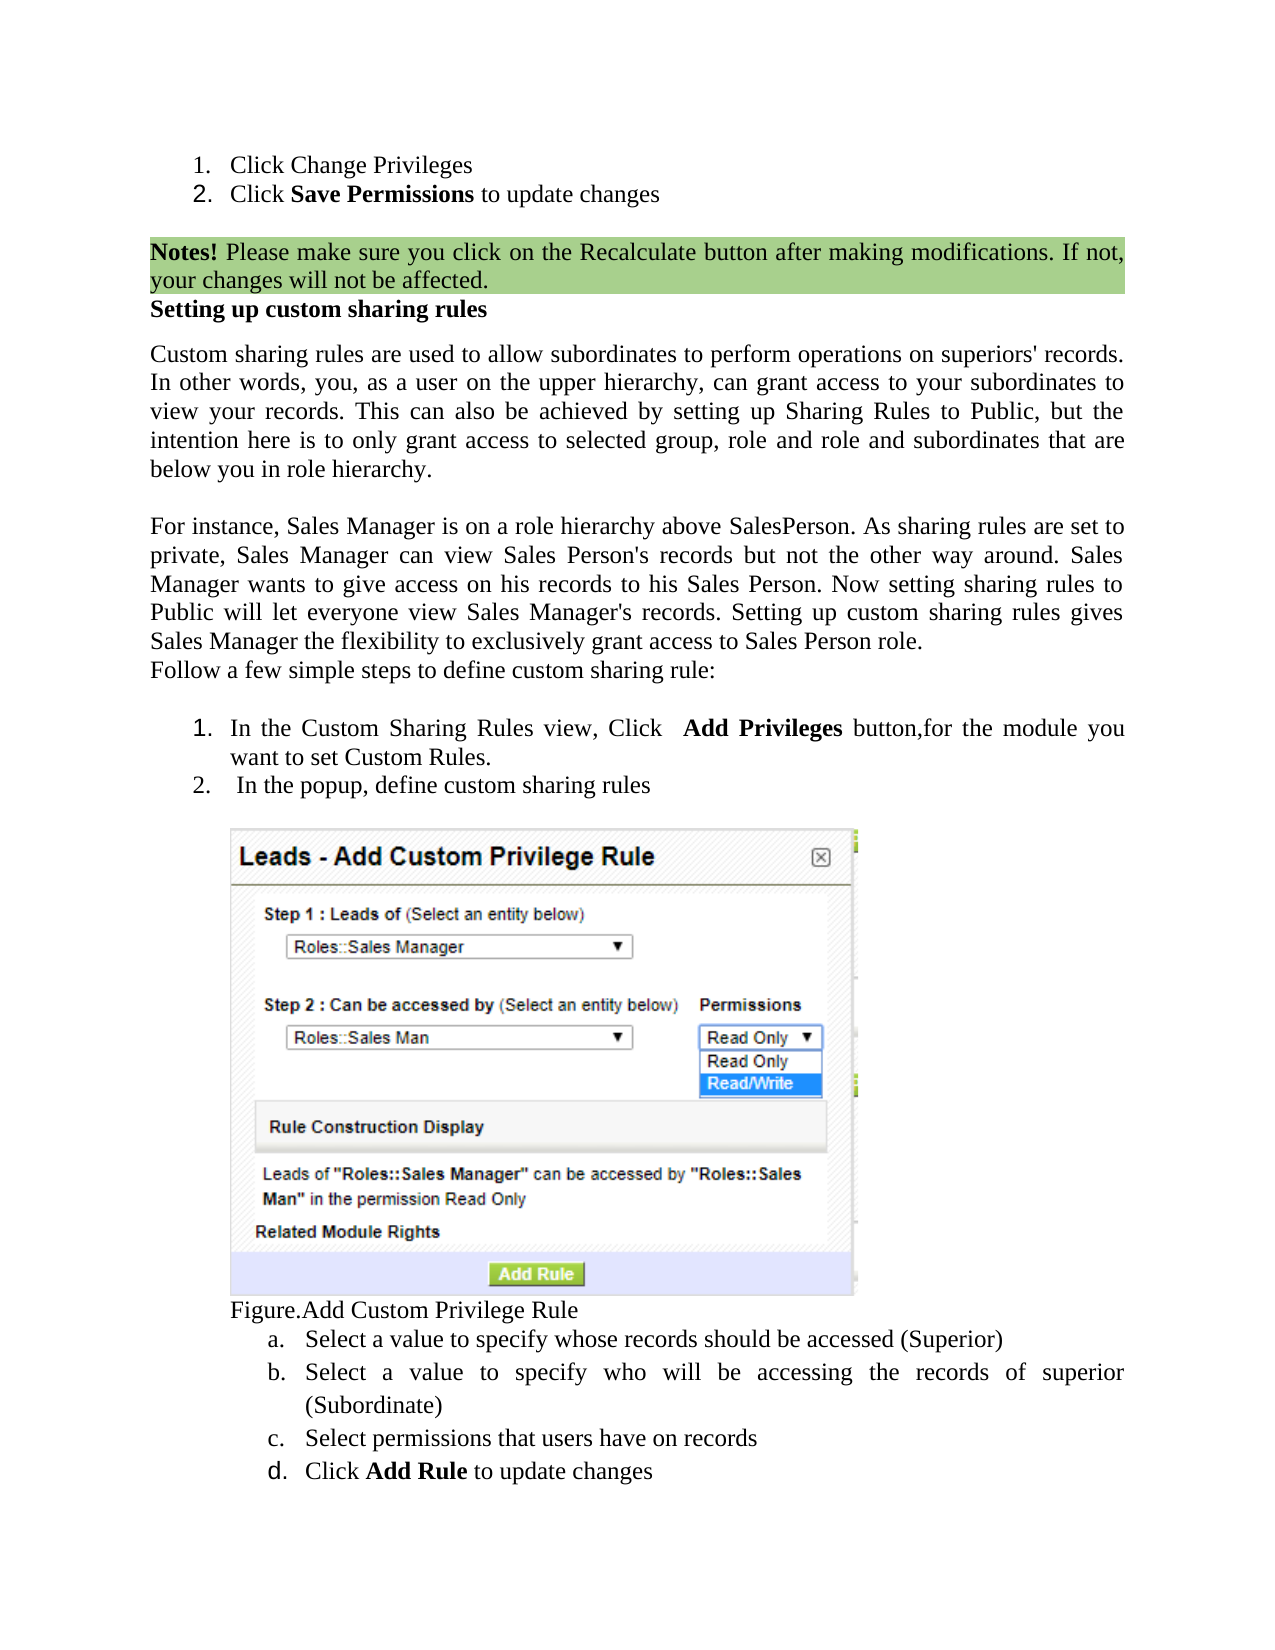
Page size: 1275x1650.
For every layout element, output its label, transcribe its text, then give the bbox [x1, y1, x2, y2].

text Figure.Add Custom Privilege Rule [230, 1296, 1125, 1324]
list In the popup, define custom sharing rules [192, 770, 1125, 799]
list Click Add Rule to update changes [267, 1456, 1125, 1485]
list Select permissions that users have on records [267, 1423, 1125, 1452]
list Click Change Privileges [192, 150, 1125, 179]
text Setting up custom sharing rules [150, 294, 1125, 323]
text Notes! Please make sure you click on the Recalculate button after making modifications. If not, your changes will not be affected. [150, 237, 1125, 294]
text For instance, Sales Manager is on a role hierarchy above SalesPerson. As sharing rules are set to private, Sales Manager can view Sales Person's records but not the other way around. Sales Manager wants to give access on his records to his Sales Person. Now setting sharing rules to Public will let everyone view Sales Manager's records. Setting up custom sharing rules gives Sales Manager the flexibility to exclusively grant access to Sales Person role. [150, 482, 1125, 655]
text Custom sharing rules are used to allow subordinates to perform operations on superiors' records. In other words, you, as a user on the upper hierarchy, can grant access to your subordinates to view your records. This can also be achieved by setting up Sharing Rules to Public, but the intention here is to only grant access to selected group, role and role and subordinates that are below you in role hierarchy. [150, 339, 1125, 482]
list Click Save Permissions to update changes [192, 179, 1125, 208]
list Select a value to specify whose records should be accessed (Superior) [267, 1324, 1125, 1353]
text Follow a few simple steps to define custom sharing rule: [150, 655, 1125, 684]
picture [230, 828, 859, 1296]
list Select a value to specify who will be accessing the records of superior (Subordinate) [267, 1357, 1125, 1419]
list In the Custom Sharing Rules view, Click Add Privileges button,for the module you want to set Custom Rules. [192, 713, 1125, 770]
